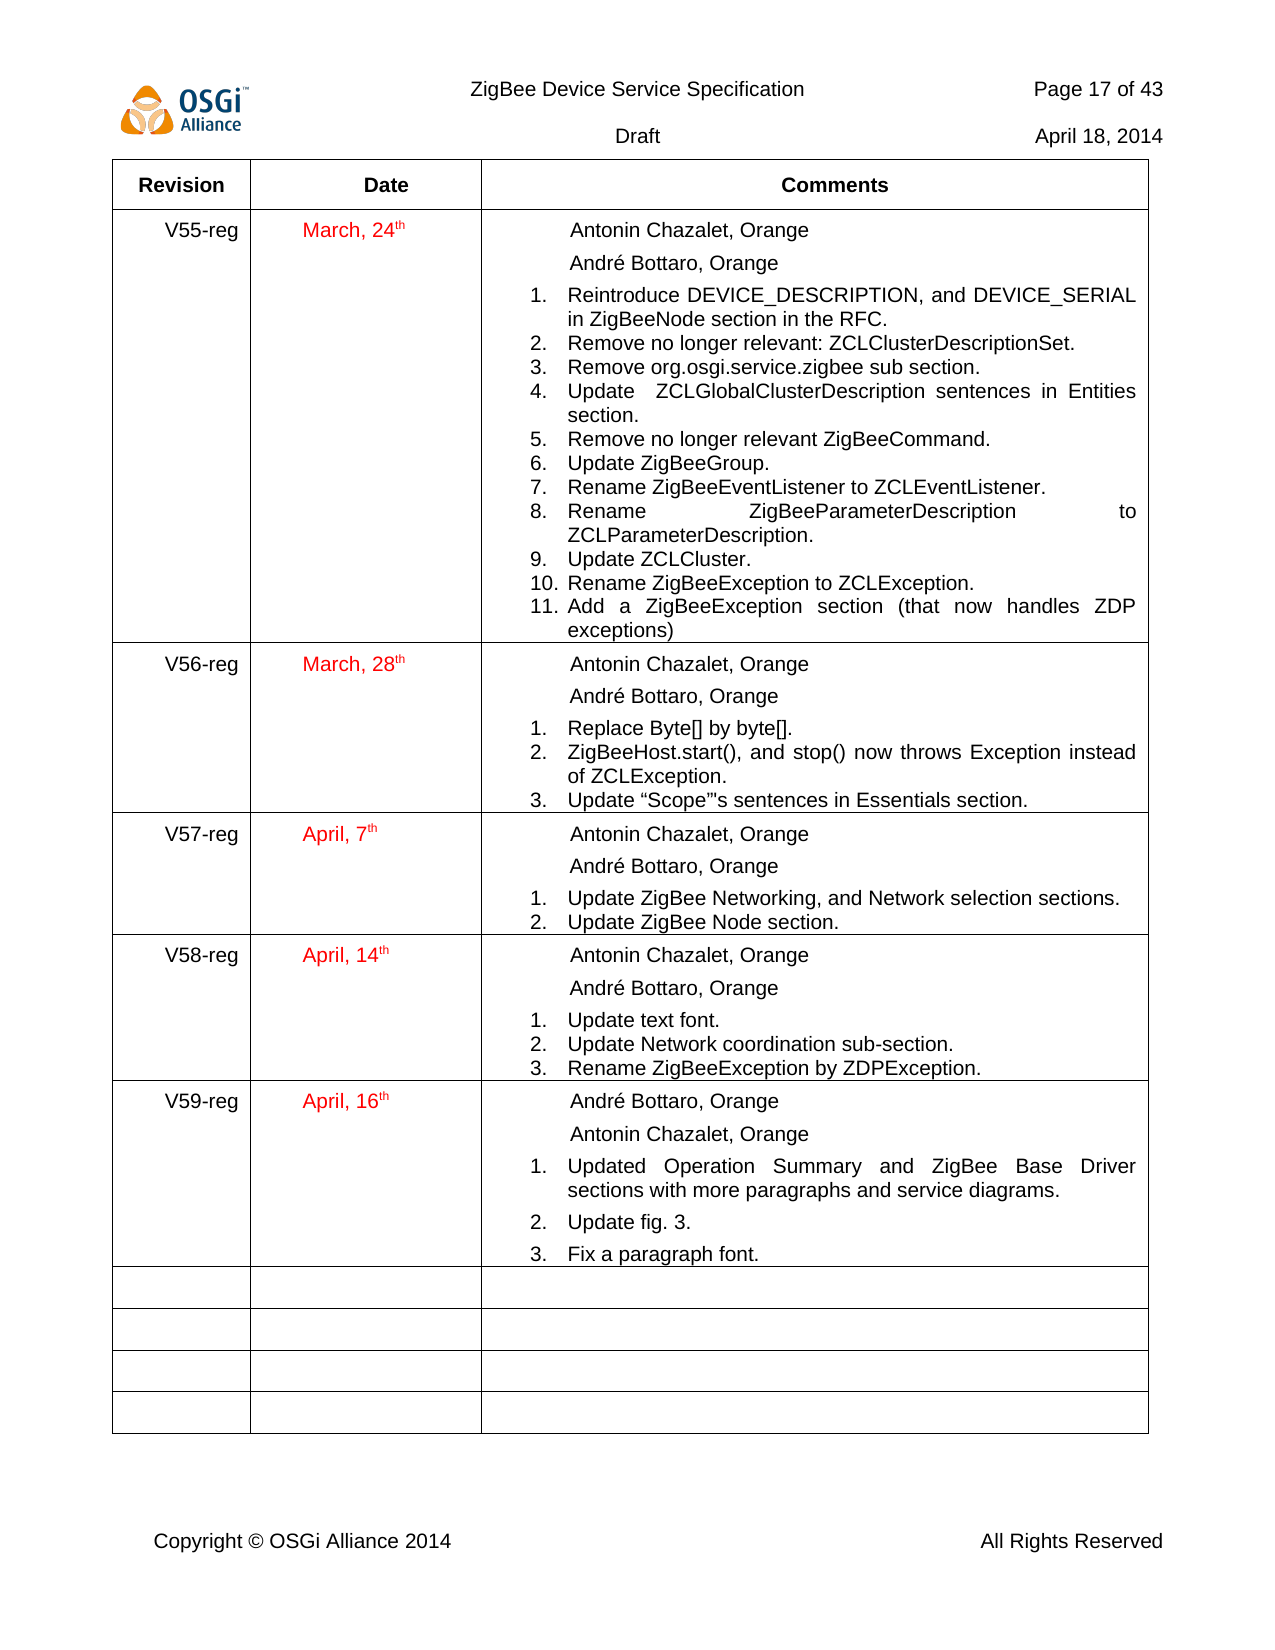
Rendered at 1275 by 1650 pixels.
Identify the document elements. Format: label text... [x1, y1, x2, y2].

table_cell V56-reg [113, 643, 250, 812]
table_cell [482, 1392, 1148, 1433]
table_header Date [251, 160, 481, 209]
table_cell [482, 1309, 1148, 1349]
table_cell [251, 1309, 481, 1349]
table_cell [113, 1351, 250, 1391]
picture [113, 78, 257, 142]
table_cell April, 7th [251, 813, 481, 934]
table_cell V55-reg [113, 210, 250, 642]
table_cell [251, 1392, 481, 1433]
table_cell March, 24th [251, 210, 481, 642]
table_cell Antonin Chazalet, Orange André Bottaro, Orange Reintroduce DEVICE_DESCRIPTION, and DEVICE_SERIAL in ZigBeeNode section in the RFC. Remove no longer relevant: ZCLClusterDescriptionSet. Remove org.osgi.service.zigbee sub section. Update ZCLGlobalClusterDescription sentences in Entities section. Remove no longer relevant ZigBeeCommand. Update ZigBeeGroup. Rename ZigBeeEventListener to ZCLEventListener. Rename ZigBeeParameterDescription to ZCLParameterDescription. Update ZCLCluster. Rename ZigBeeException to ZCLException. Add a ZigBeeException section (that now handles ZDP exceptions) [482, 210, 1148, 642]
table_cell Antonin Chazalet, Orange André Bottaro, Orange Update ZigBee Networking, and Network selection sections. Update ZigBee Node section. [482, 813, 1148, 934]
table_header Comments [482, 160, 1148, 209]
table_cell [482, 1267, 1148, 1308]
table_cell [113, 1392, 250, 1433]
table_cell April, 16th [251, 1081, 481, 1266]
table_cell [113, 1309, 250, 1349]
table_cell April, 14th [251, 935, 481, 1080]
table_cell Antonin Chazalet, Orange André Bottaro, Orange Update text font. Update Network coordination sub-section. Rename ZigBeeException by ZDPException. [482, 935, 1148, 1080]
table_cell [482, 1351, 1148, 1391]
table_cell V58-reg [113, 935, 250, 1080]
table_cell Antonin Chazalet, Orange André Bottaro, Orange Replace Byte[] by byte[]. ZigBeeHost.start(), and stop() now throws Exception instead of ZCLException. Update “Scope”'s sentences in Essentials section. [482, 643, 1148, 812]
table_cell [113, 1267, 250, 1308]
table_cell V59-reg [113, 1081, 250, 1266]
table_cell V57-reg [113, 813, 250, 934]
table_cell André Bottaro, Orange Antonin Chazalet, Orange Updated Operation Summary and ZigBee Base Driver sections with more paragraphs and service diagrams. Update fig. 3. Fix a paragraph font. [482, 1081, 1148, 1266]
table_header Revision [113, 160, 250, 209]
table_cell [251, 1267, 481, 1308]
table_cell [251, 1351, 481, 1391]
table_cell March, 28th [251, 643, 481, 812]
